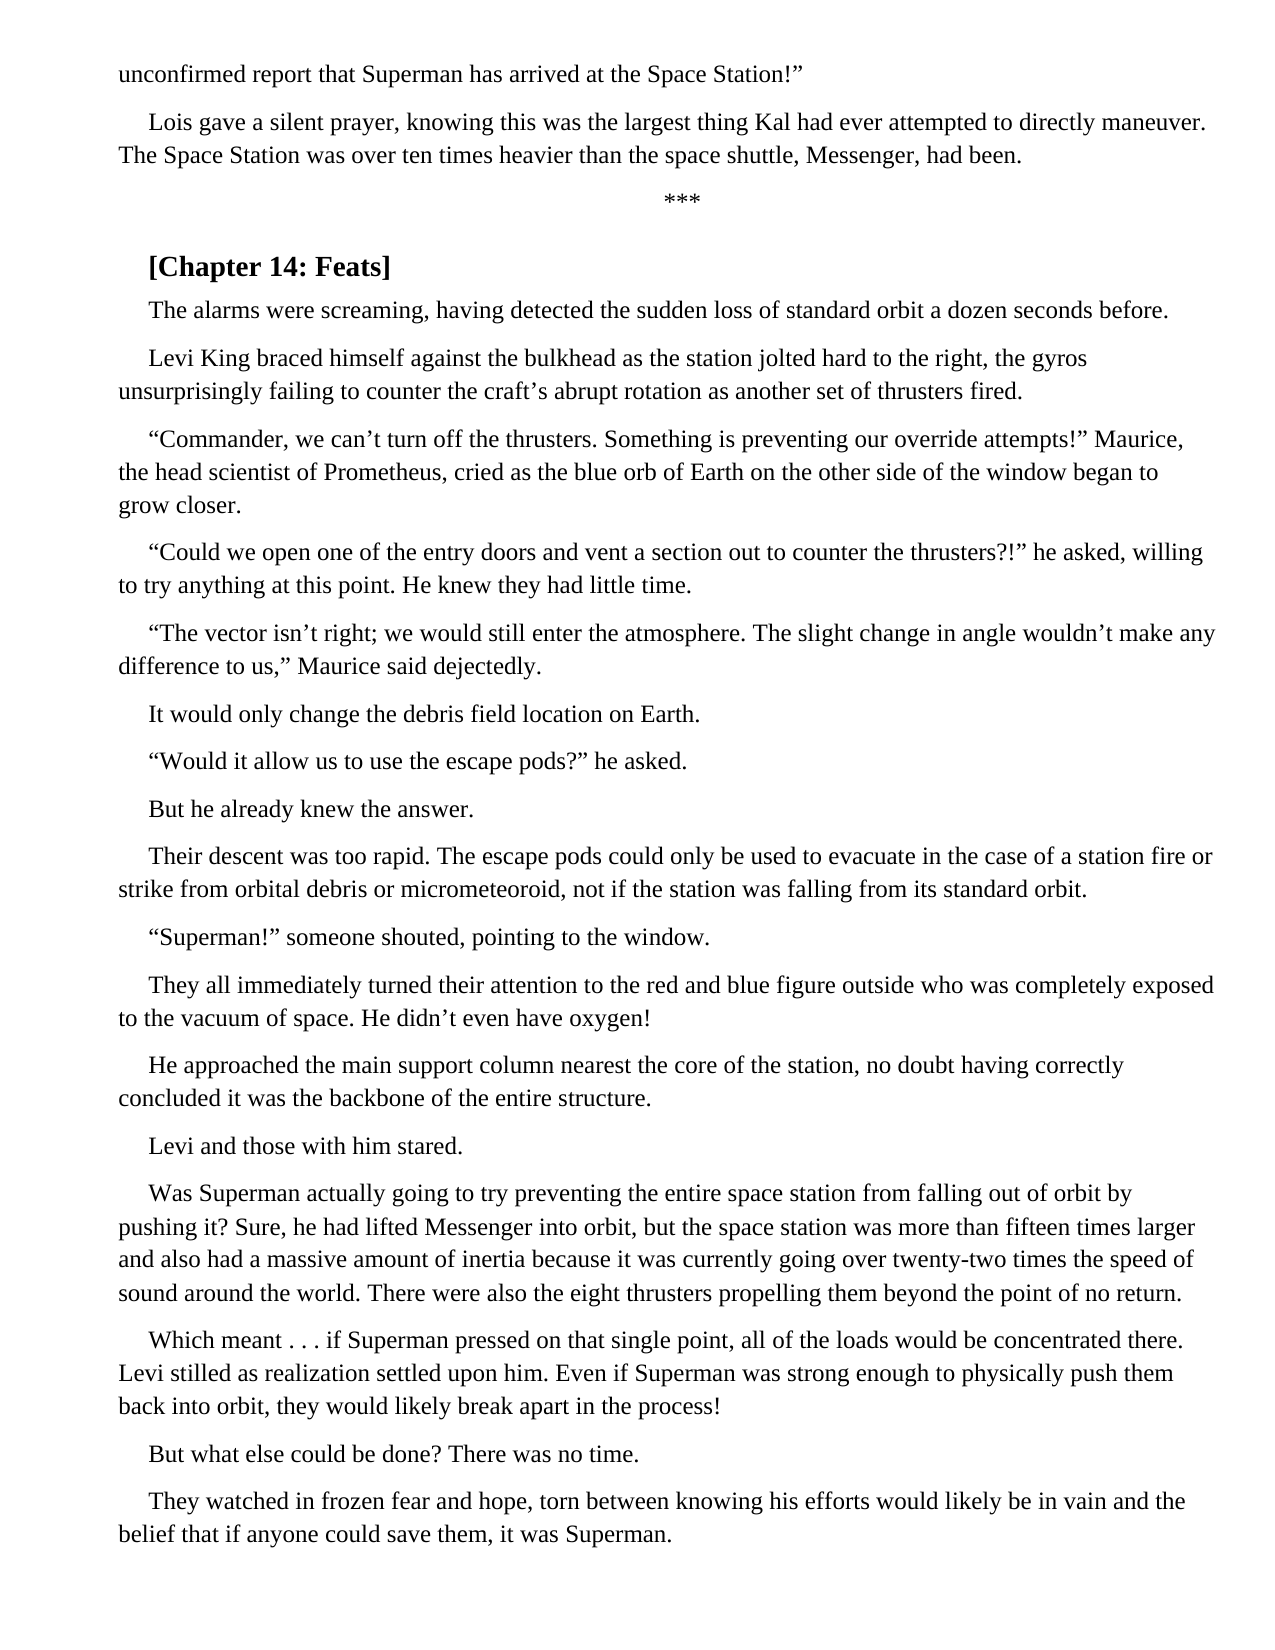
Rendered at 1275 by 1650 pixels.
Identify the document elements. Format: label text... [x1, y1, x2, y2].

text But he already knew the answer. [118, 794, 1216, 823]
text Levi King braced himself against the bulkhead as the station jolted hard to the right, the gyros unsurprisingly failing to counter the craft’s abrupt rotation as another set of thrusters fired. [118, 343, 1216, 405]
text The alarms were screaming, having detected the sudden loss of standard orbit a dozen seconds before. [118, 296, 1216, 324]
text It would only change the debris field location on Earth. [118, 699, 1216, 727]
text Lois gave a silent prayer, knowing this was the largest thing Kal had ever attempted to directly maneuver. The Space Station was over ten times heavier than the space shuttle, Messenger, had been. [118, 107, 1216, 168]
text “Superman!” someone shouted, pointing to the window. [118, 922, 1216, 951]
text unconfirmed report that Superman has arrived at the Space Station!” [118, 59, 1216, 88]
text Levi and those with him stared. [118, 1131, 1216, 1160]
text They all immediately turned their attention to the red and blue figure outside who was completely exposed to the vacuum of space. He didn’t even have oxygen! [118, 970, 1216, 1031]
text Their descent was too rapid. The escape pods could only be used to evacuate in the case of a station fire or strike from orbital debris or micrometeoroid, not if the station was falling from its standard orbit. [118, 841, 1216, 903]
text They watched in frozen fear and hope, torn between knowing his efforts would likely be in vain and the belief that if anyone could save them, it was Superman. [118, 1486, 1216, 1548]
text But what else could be done? There was no time. [118, 1439, 1216, 1468]
text *** [118, 187, 1216, 216]
text Which meant . . . if Superman pressed on that single point, all of the loads would be concentrated there. Levi stilled as realization settled upon him. Even if Superman was strong enough to physically push them back into orbit, they would likely break apart in the process! [118, 1325, 1216, 1420]
text Was Superman actually going to try preventing the entire space station from falling out of orbit by pushing it? Sure, he had lifted Messenger into orbit, but the space station was more than fifteen times larger and also had a massive amount of inertia because it was currently going over twenty-two times the speed of sound around the world. There were also the eight thrusters propelling them beyond the point of no return. [118, 1178, 1216, 1306]
subtitle [Chapter 14: Feats] [118, 249, 1216, 283]
text “Commander, we can’t turn off the thrusters. Something is preventing our override attempts!” Maurice, the head scientist of Prometheus, cried as the blue orb of Earth on the other side of the window began to grow closer. [118, 424, 1216, 518]
text “The vector isn’t right; we would still enter the atmosphere. The slight change in angle wouldn’t make any difference to us,” Maurice said dejectedly. [118, 618, 1216, 680]
text He approached the main support column nearest the core of the station, no doubt having correctly concluded it was the backbone of the entire structure. [118, 1050, 1216, 1112]
text “Would it allow us to use the escape pods?” he asked. [118, 746, 1216, 775]
text “Could we open one of the entry doors and vent a section out to counter the thrusters?!” he asked, willing to try anything at this point. He knew they had little time. [118, 537, 1216, 599]
